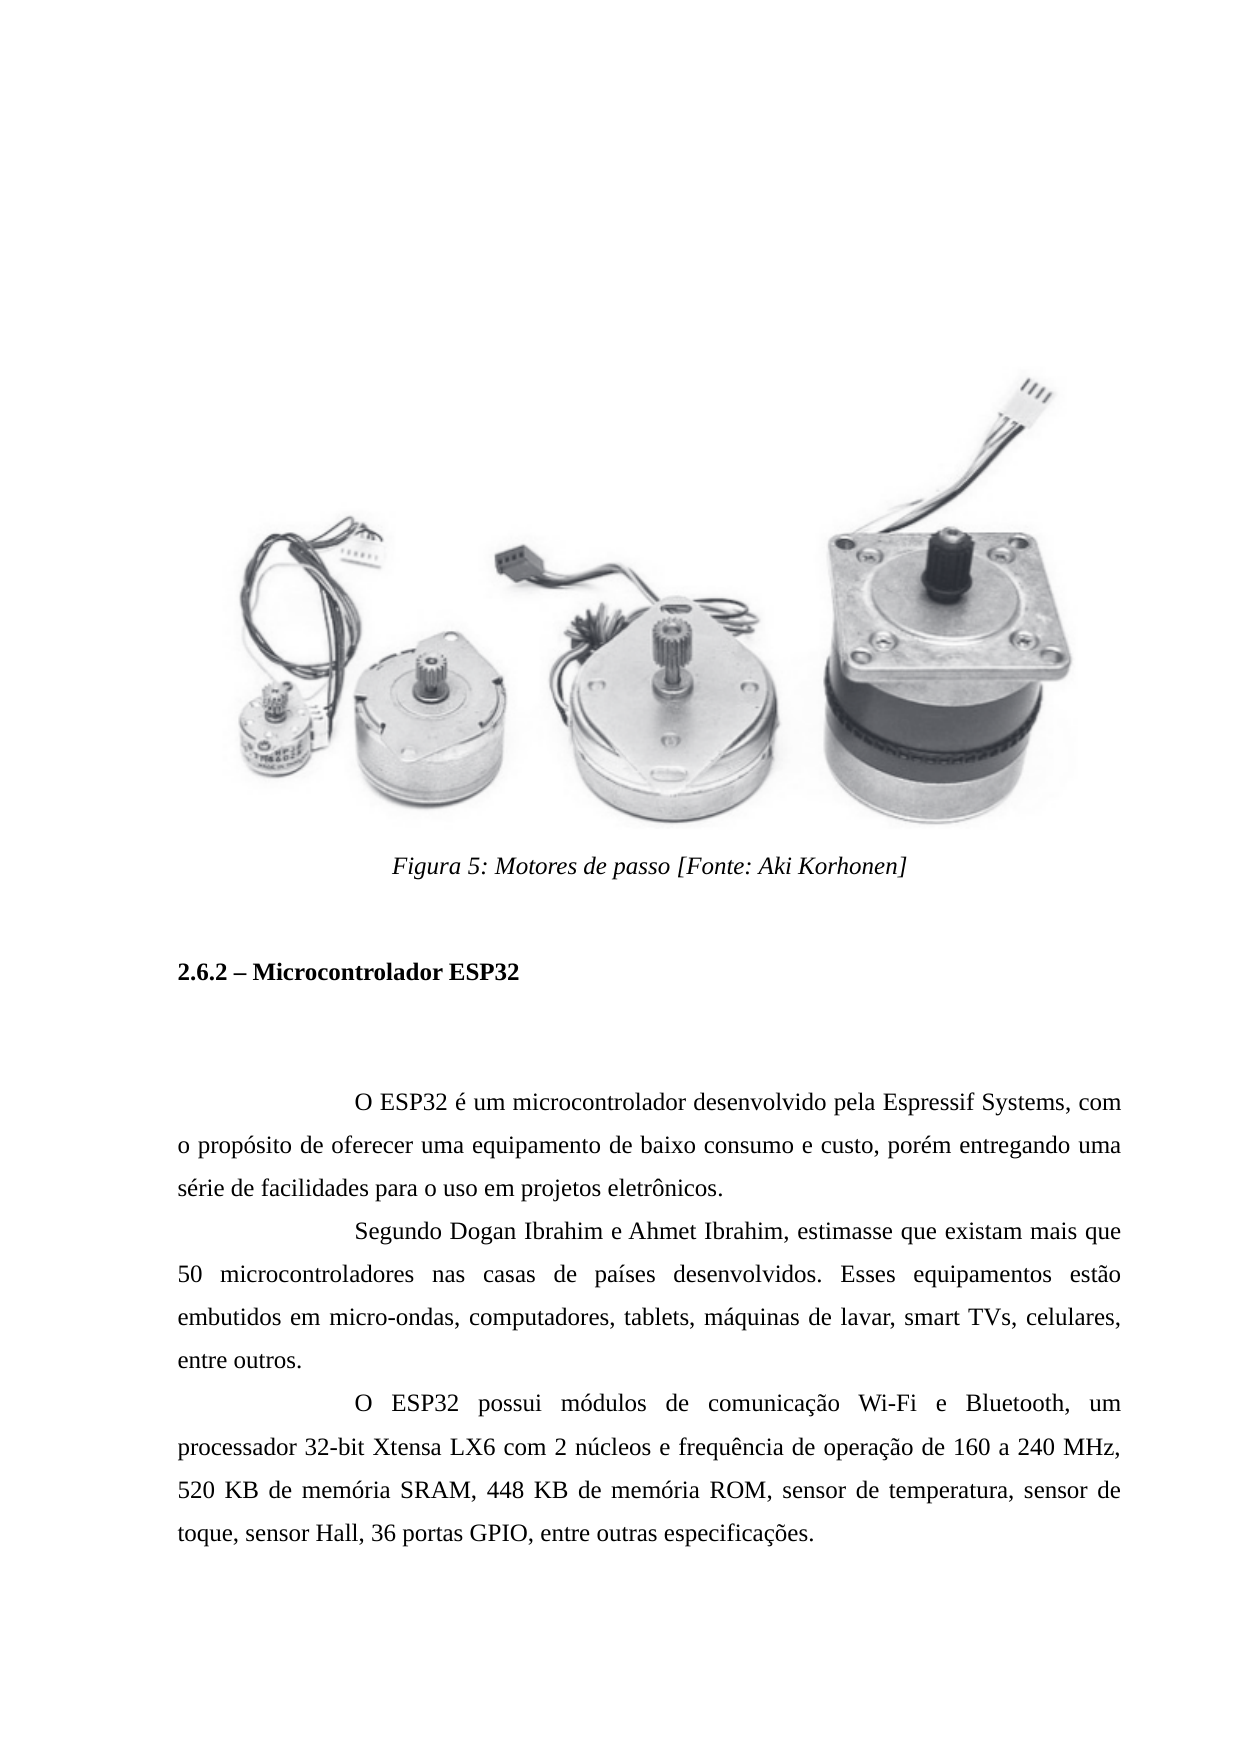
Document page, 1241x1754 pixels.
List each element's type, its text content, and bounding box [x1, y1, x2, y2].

text O ESP32 é um microcontrolador desenvolvido pela Espressif Systems, com o propósito de oferecer uma equipamento de baixo consumo e custo, porém entregando uma série de facilidades para o uso em projetos eletrônicos. [177, 1087, 1122, 1202]
text Figura 5: Motores de passo [Fonte: Aki Korhonen] [212, 837, 1087, 879]
text Segundo Dogan Ibrahim e Ahmet Ibrahim, estimasse que existam mais que 50 microcontroladores nas casas de países desenvolvidos. Esses equipamentos estão embutidos em micro-ondas, computadores, tablets, máquinas de lavar, smart TVs, celulares, entre outros. [177, 1216, 1122, 1374]
text 2.6.2 – Microcontrolador ESP32 [177, 957, 1122, 986]
text O ESP32 possui módulos de comunicação Wi-Fi e Bluetooth, um processador 32-bit Xtensa LX6 com 2 núcleos e frequência de operação de 160 a 240 MHz, 520 KB de memória SRAM, 448 KB de memória ROM, sensor de temperatura, sensor de toque, sensor Hall, 36 portas GPIO, entre outras especificações. [177, 1388, 1122, 1547]
picture [212, 366, 1088, 837]
